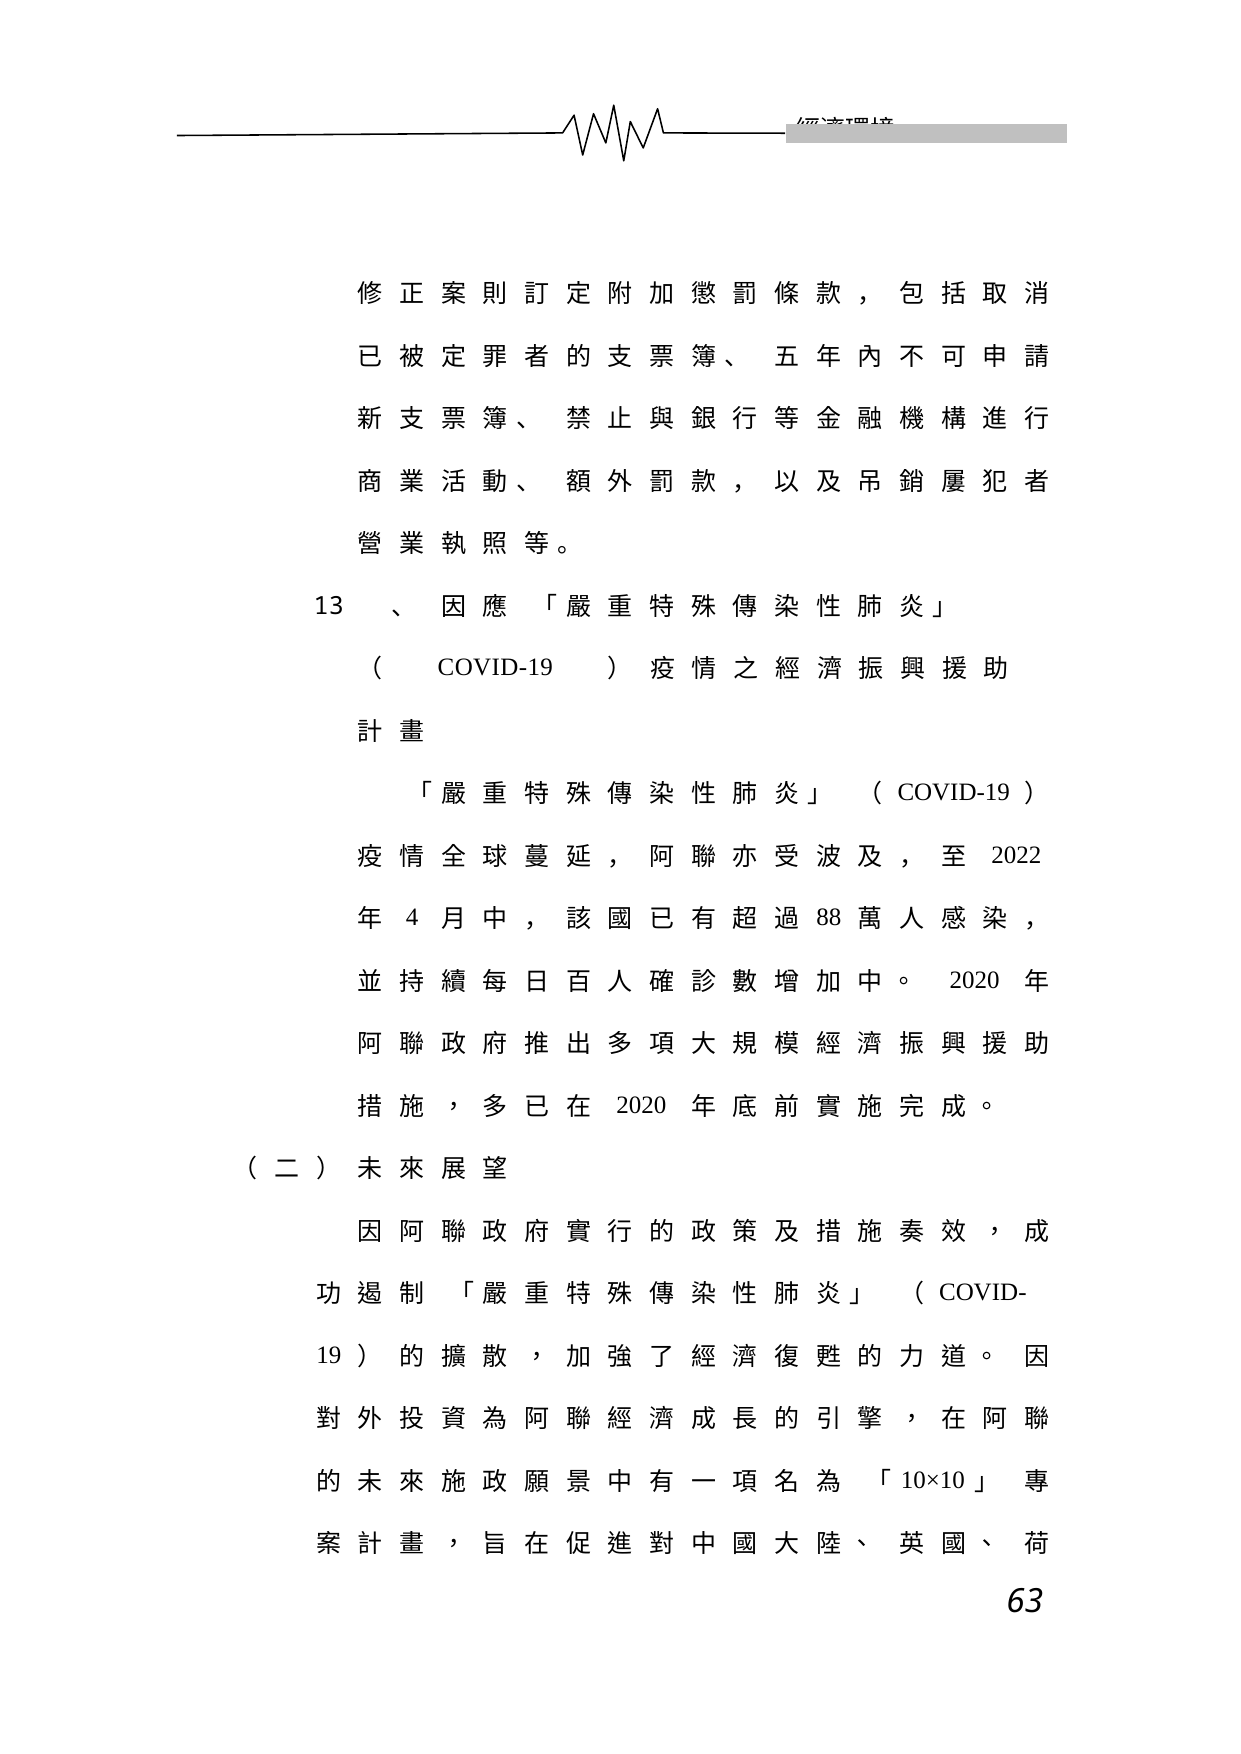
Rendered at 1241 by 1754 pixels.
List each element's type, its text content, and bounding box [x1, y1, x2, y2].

text 因阿聯政府實行的政策及措施奏效，成功遏制「嚴重特殊傳染性肺炎」（COVID-19）的擴散，加強了經濟復甦的力道。因對外投資為阿聯經濟成長的引擎，在阿聯的未來施政願景中有一項名為「10×10」專案計畫，旨在促進對中國大陸、英國、荷 [281, 1188, 1058, 1563]
text 13、因應「嚴重特殊傳染性肺炎」（COVID-19）疫情之經濟振興援助計畫 [281, 563, 1058, 750]
text 修正案則訂定附加懲罰條款，包括取消已被定罪者的支票簿、五年內不可申請新支票簿、禁止與銀行等金融機構進行商業活動、額外罰款，以及吊銷屢犯者營業執照等。 [330, 250, 1058, 563]
text 「嚴重特殊傳染性肺炎」（COVID-19）疫情全球蔓延，阿聯亦受波及，至2022年4月中，該國已有超過88萬人感染，並持續每日百人確診數增加中。2020年阿聯政府推出多項大規模經濟振興援助措施，多已在2020年底前實施完成。 [330, 750, 1058, 1125]
text （二）未來展望 [207, 1125, 1058, 1188]
